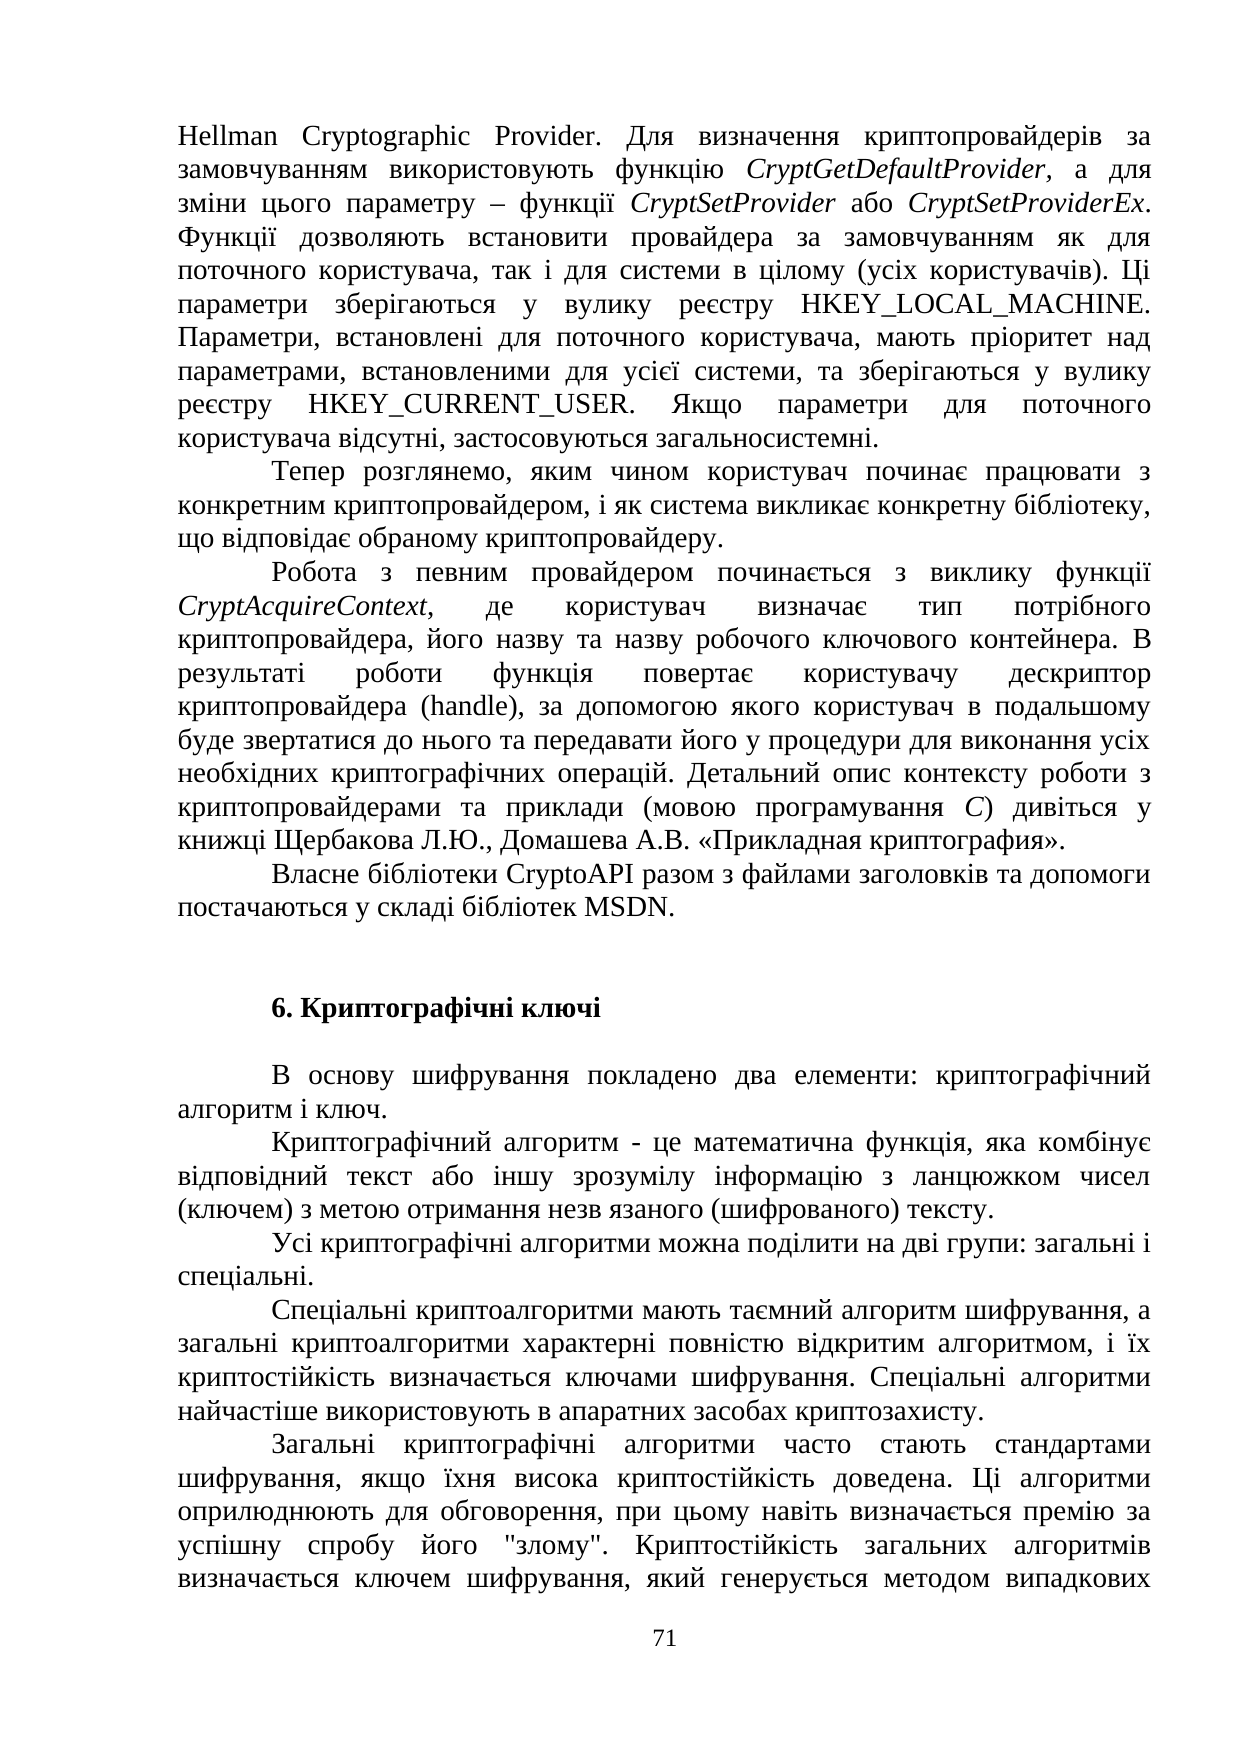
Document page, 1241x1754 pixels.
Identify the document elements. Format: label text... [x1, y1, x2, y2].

text 6. Криптографічні ключі [177, 990, 1152, 1024]
text Hellman Cryptographic Provider. Для визначення криптопровайдерів за замовчуванням використовують функцію CryptGetDefaultProvider, а для зміни цього параметру – функції CryptSetProvider або CryptSetProviderEx. Функції дозволяють встановити провайдера за замовчуванням як для поточного користувача, так і для системи в цілому (усіх користувачів). Ці параметри зберігаються у вулику реєстру HKEY_LOCAL_MACHINE. Параметри, встановлені для поточного користувача, мають пріоритет над параметрами, встановленими для усієї системи, та зберігаються у вулику реєстру HKEY_CURRENT_USER. Якщо параметри для поточного користувача відсутні, застосовуються загальносистемні. [177, 118, 1152, 453]
text Спеціальні криптоалгоритми мають таємний алгоритм шифрування, а загальні криптоалгоритми характерні повністю відкритим алгоритмом, і їх криптостійкість визначається ключами шифрування. Спеціальні алгоритми найчастіше використовують в апаратних засобах криптозахисту. [177, 1292, 1152, 1426]
text Робота з певним провайдером починається з виклику функції CryptAcquireContext, де користувач визначає тип потрібного криптопровайдера, його назву та назву робочого ключового контейнера. В результаті роботи функція повертає користувачу дескриптор криптопровайдера (handle), за допомогою якого користувач в подальшому буде звертатися до нього та передавати його у процедури для виконання усіх необхідних криптографічних операцій. Детальний опис контексту роботи з криптопровайдерами та приклади (мовою програмування С) дивіться у книжці Щербакова Л.Ю., Домашева А.В. «Прикладная криптография». [177, 554, 1152, 856]
text Власне бібліотеки CryptoAPI разом з файлами заголовків та допомоги постачаються у складі бібліотек MSDN. [177, 856, 1152, 923]
text Загальні криптографічні алгоритми часто стають стандартами шифрування, якщо їхня висока криптостійкість доведена. Ці алгоритми оприлюднюють для обговорення, при цьому навіть визначається премію за успішну спробу його "злому". Криптостійкість загальних алгоритмів визначається ключем шифрування, який генерується методом випадкових [177, 1426, 1152, 1594]
text Тепер розглянемо, яким чином користувач починає працювати з конкретним криптопровайдером, і як система викликає конкретну бібліотеку, що відповідає обраному криптопровайдеру. [177, 453, 1152, 554]
text Криптографічний алгоритм - це математична функція, яка комбінує відповідний текст або іншу зрозумілу інформацію з ланцюжком чисел (ключем) з метою отримання незв язаного (шифрованого) тексту. [177, 1124, 1152, 1225]
text В основу шифрування покладено два елементи: криптографічний алгоритм і ключ. [177, 1057, 1152, 1124]
text Усі криптографічні алгоритми можна поділити на дві групи: загальні і спеціальні. [177, 1225, 1152, 1292]
